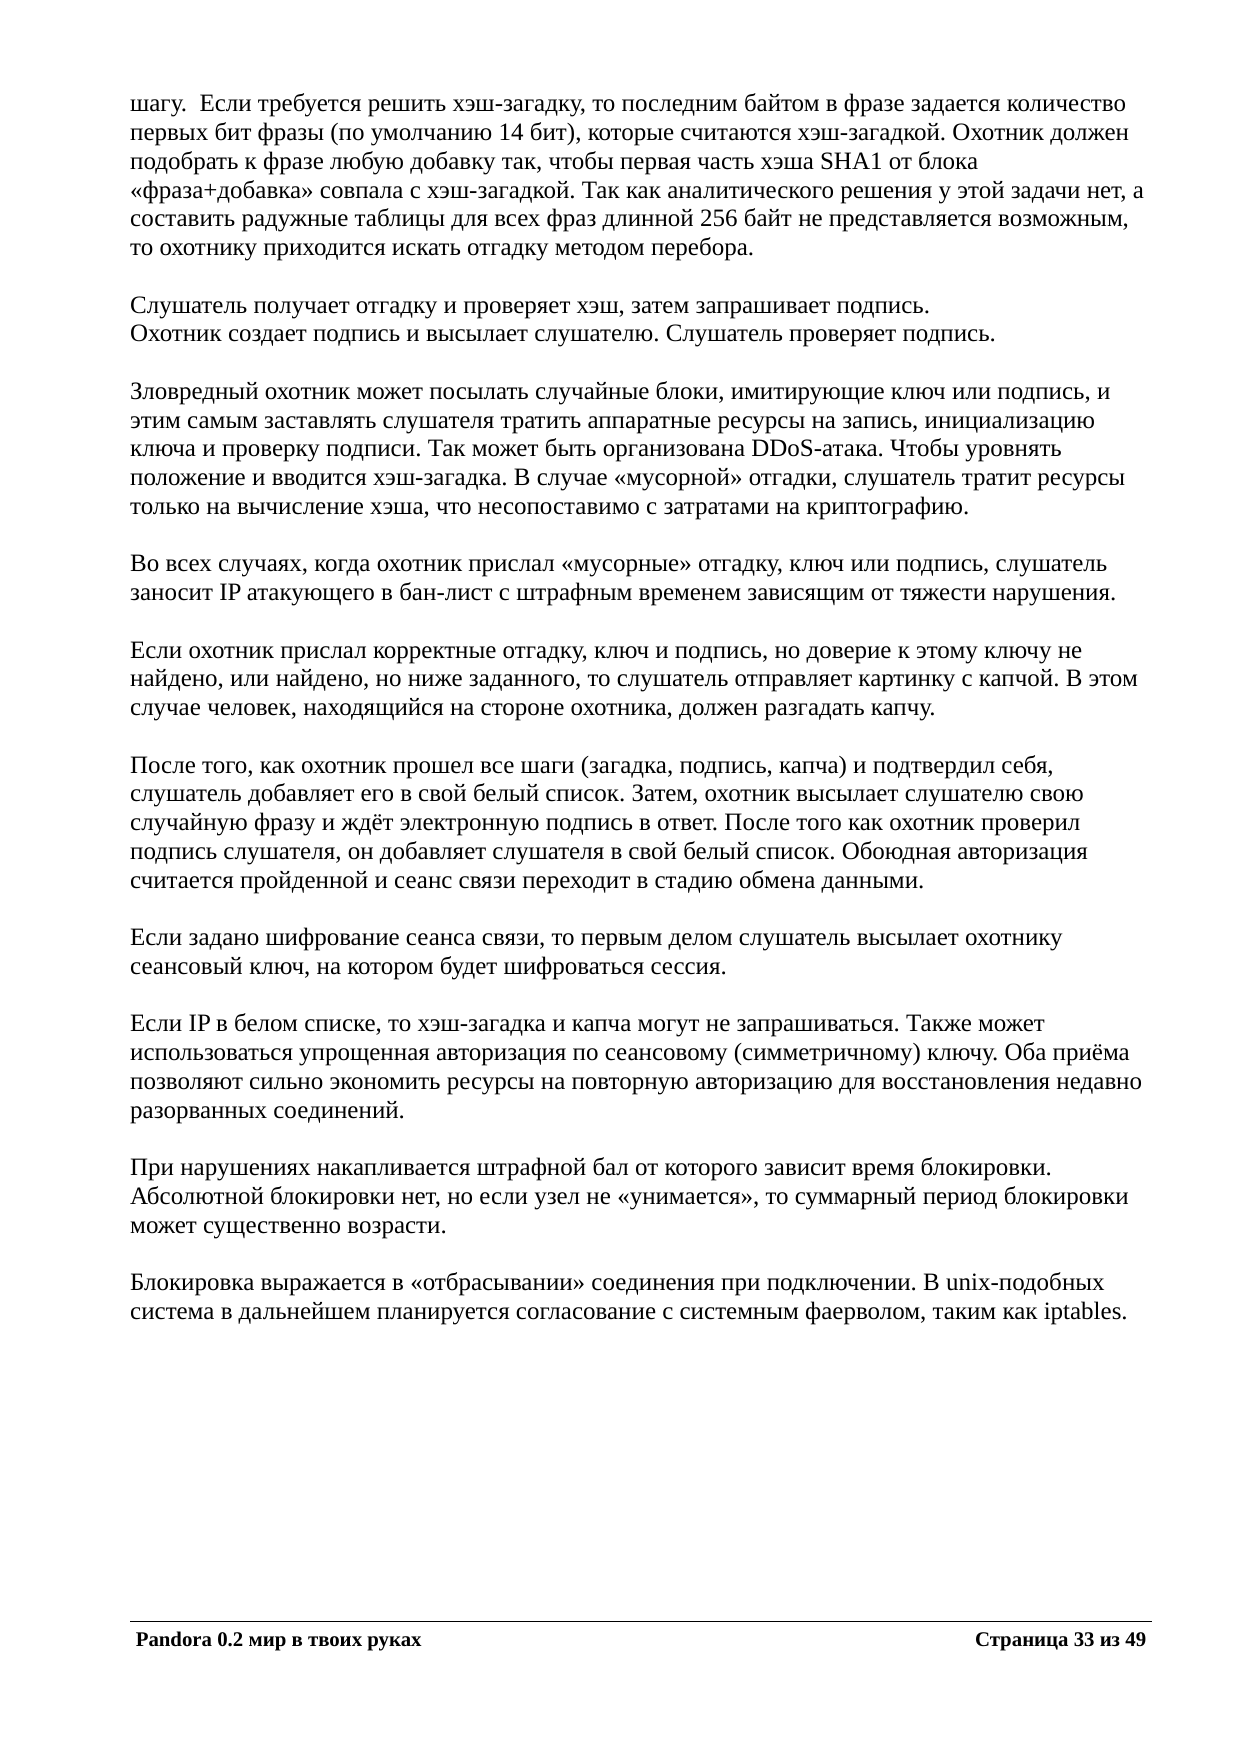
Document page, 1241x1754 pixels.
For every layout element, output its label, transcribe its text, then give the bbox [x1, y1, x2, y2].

text После того, как охотник прошел все шаги (загадка, подпись, капча) и подтвердил себя, слушатель добавляет его в свой белый список. Затем, охотник высылает слушателю свою случайную фразу и ждёт электронную подпись в ответ. После того как охотник проверил подпись слушателя, он добавляет слушателя в свой белый список. Обоюдная авторизация считается пройденной и сеанс связи переходит в стадию обмена данными. [130, 750, 1152, 893]
text При нарушениях накапливается штрафной бал от которого зависит время блокировки. Абсолютной блокировки нет, но если узел не «унимается», то суммарный период блокировки может существенно возрасти. [130, 1152, 1152, 1238]
text шагу. Если требуется решить хэш-загадку, то последним байтом в фразе задается количество первых бит фразы (по умолчанию 14 бит), которые считаются хэш-загадкой. Охотник должен подобрать к фразе любую добавку так, чтобы первая часть хэша SHA1 от блока «фраза+добавка» совпала с хэш-загадкой. Так как аналитического решения у этой задачи нет, а составить радужные таблицы для всех фраз длинной 256 байт не представляется возможным, то охотнику приходится искать отгадку методом перебора. [130, 88, 1152, 261]
text Если охотник прислал корректные отгадку, ключ и подпись, но доверие к этому ключу не найдено, или найдено, но ниже заданного, то слушатель отправляет картинку с капчой. В этом случае человек, находящийся на стороне охотника, должен разгадать капчу. [130, 635, 1152, 721]
text Зловредный охотник может посылать случайные блоки, имитирующие ключ или подпись, и этим самым заставлять слушателя тратить аппаратные ресурсы на запись, инициализацию ключа и проверку подписи. Так может быть организована DDoS-атака. Чтобы уровнять положение и вводится хэш-загадка. В случае «мусорной» отгадки, слушатель тратит ресурсы только на вычисление хэша, что несопоставимо с затратами на криптографию. [130, 376, 1152, 520]
text Охотник создает подпись и высылает слушателю. Слушатель проверяет подпись. [130, 318, 1152, 347]
text Если IP в белом списке, то хэш-загадка и капча могут не запрашиваться. Также может использоваться упрощенная авторизация по сеансовому (симметричному) ключу. Оба приёма позволяют сильно экономить ресурсы на повторную авторизацию для восстановления недавно разорванных соединений. [130, 1008, 1152, 1123]
text Блокировка выражается в «отбрасывании» соединения при подключении. В unix-подобных система в дальнейшем планируется согласование с системным фаерволом, таким как iptables. [130, 1267, 1152, 1325]
text Слушатель получает отгадку и проверяет хэш, затем запрашивает подпись. [130, 290, 1152, 318]
text Если задано шифрование сеанса связи, то первым делом слушатель высылает охотнику сеансовый ключ, на котором будет шифроваться сессия. [130, 922, 1152, 980]
text Во всех случаях, когда охотник прислал «мусорные» отгадку, ключ или подпись, слушатель заносит IP атакующего в бан-лист с штрафным временем зависящим от тяжести нарушения. [130, 548, 1152, 606]
